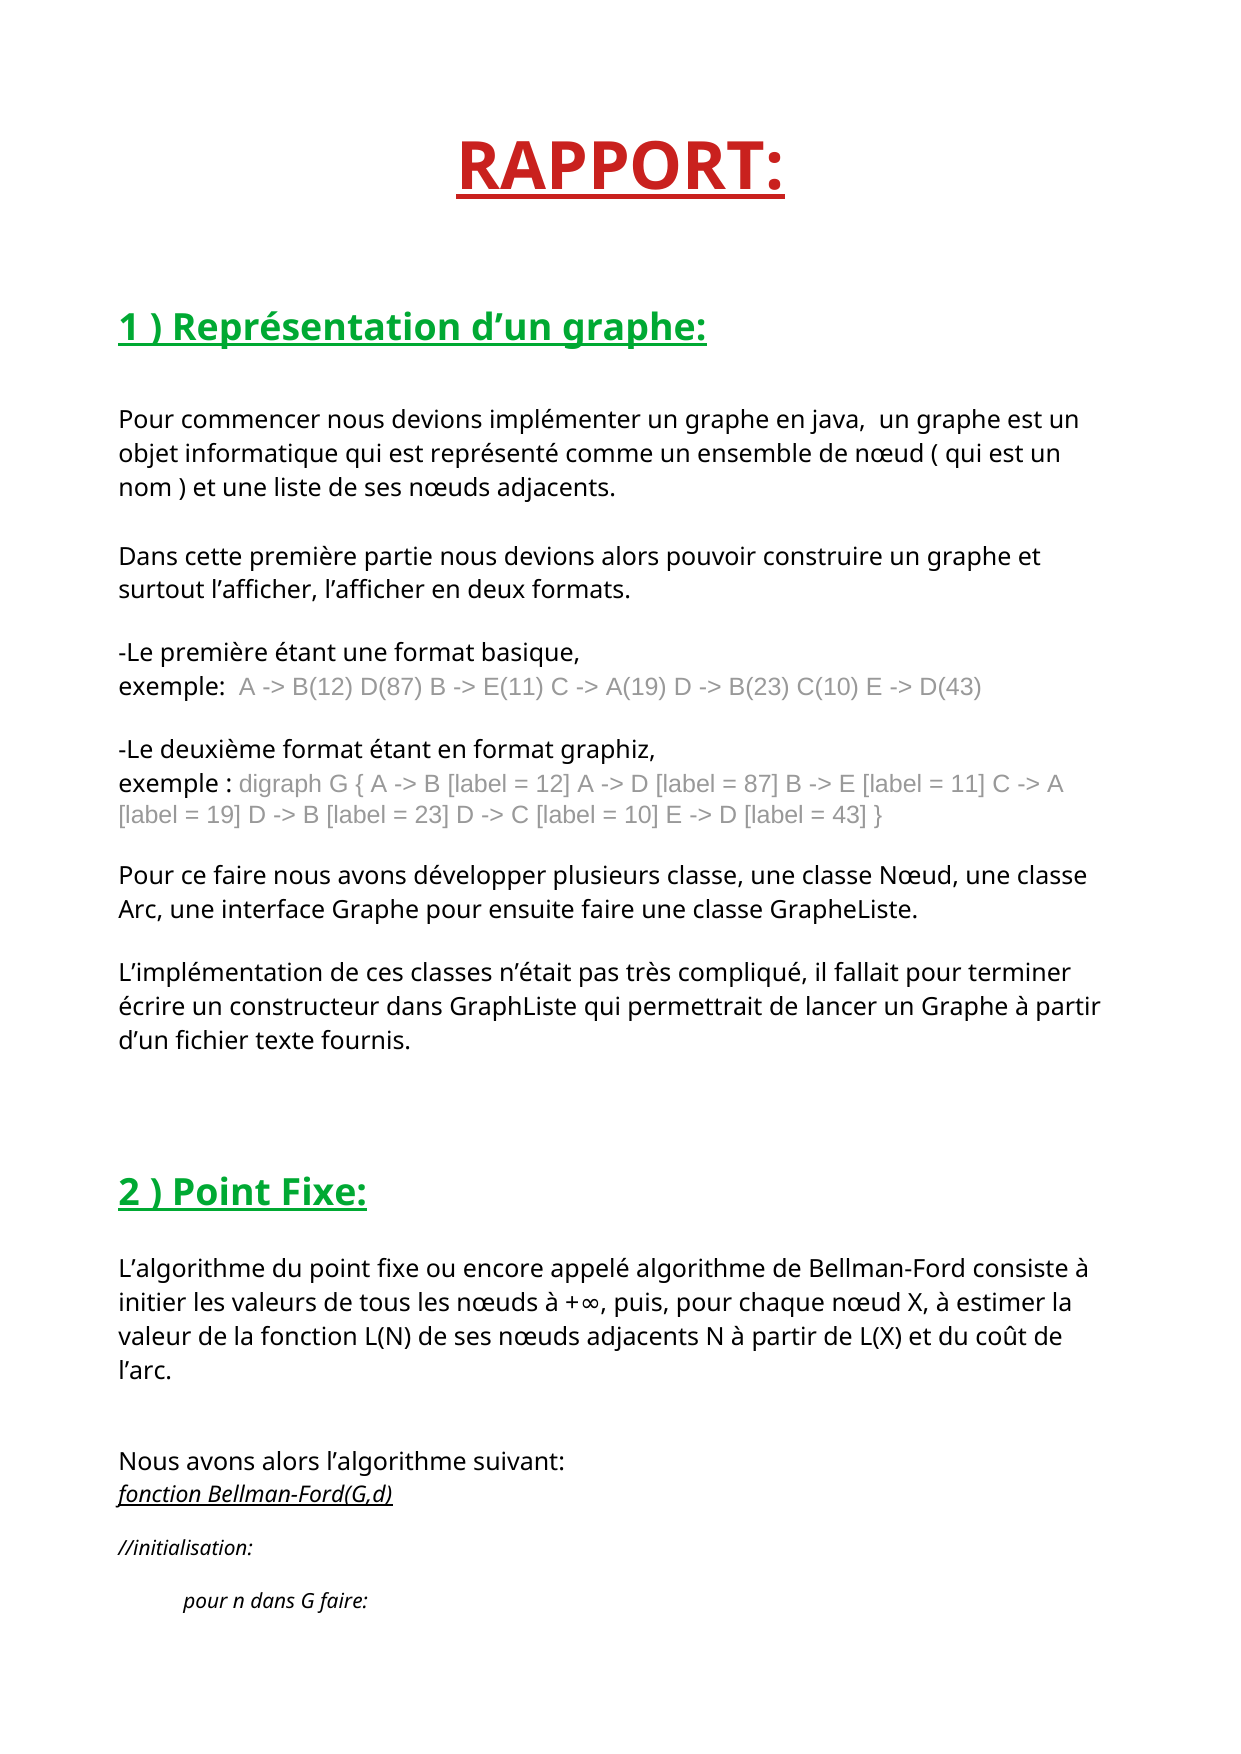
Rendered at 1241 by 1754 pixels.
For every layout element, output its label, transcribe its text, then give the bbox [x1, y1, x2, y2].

text exemple: A -> B(12) D(87) B -> E(11) C -> A(19) D -> B(23) C(10) E -> D(43) [118, 669, 1122, 703]
text -Le première étant une format basique, [118, 635, 1122, 669]
text 1 ) Représentation d’un graphe: [118, 300, 1122, 351]
text L’algorithme du point fixe ou encore appelé algorithme de Bellman-Ford consiste à initier les valeurs de tous les nœuds à +∞, puis, pour chaque nœud X, à estimer la valeur de la fonction L(N) de ses nœuds adjacents N à partir de L(X) et du coût de l’arc. [118, 1250, 1122, 1386]
text L’implémentation de ces classes n’était pas très compliqué, il fallait pour terminer écrire un constructeur dans GraphListe qui permettrait de lancer un Graphe à partir d’un fichier texte fournis. [118, 954, 1122, 1057]
text RAPPORT: [118, 118, 1122, 209]
text Dans cette première partie nous devions alors pouvoir construire un graphe et surtout l’afficher, l’afficher en deux formats. [118, 538, 1122, 606]
text Nous avons alors l’algorithme suivant: [118, 1444, 1122, 1478]
text 2 ) Point Fixe: [118, 1165, 1122, 1216]
text //initialisation: [118, 1533, 1122, 1562]
text exemple : digraph G { A -> B [label = 12] A -> D [label = 87] B -> E [label = 11] C -> A [label = 19] D -> B [label = 23] D -> C [label = 10] E -> D [label = 43] } [118, 766, 1122, 829]
text fonction Bellman-Ford(G,d) [118, 1478, 1122, 1509]
text Pour ce faire nous avons développer plusieurs classe, une classe Nœud, une classe Arc, une interface Graphe pour ensuite faire une classe GrapheListe. [118, 857, 1122, 926]
text pour n dans G faire: [118, 1586, 1122, 1614]
text Pour commencer nous devions implémenter un graphe en java, un graphe est un objet informatique qui est représenté comme un ensemble de nœud ( qui est un nom ) et une liste de ses nœuds adjacents. [118, 402, 1122, 504]
text -Le deuxième format étant en format graphiz, [118, 732, 1122, 766]
